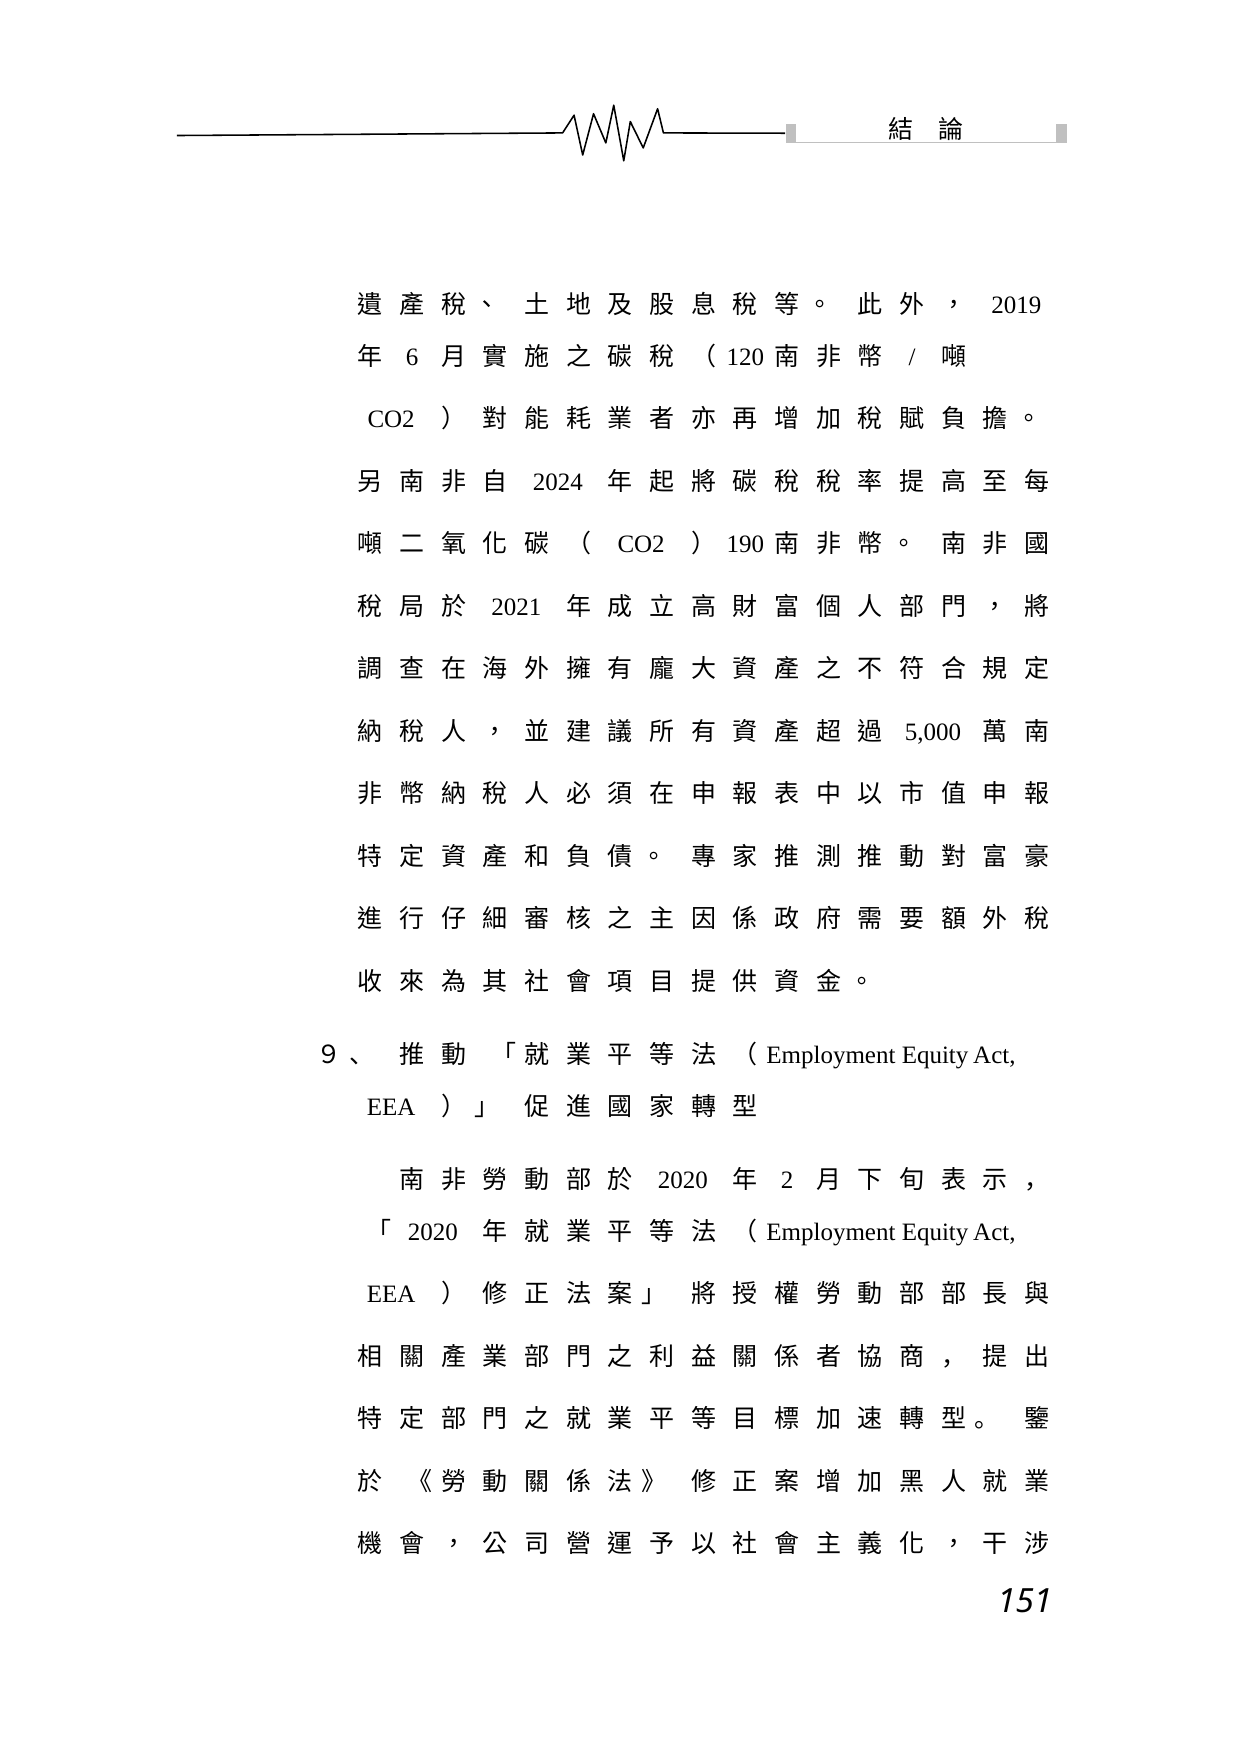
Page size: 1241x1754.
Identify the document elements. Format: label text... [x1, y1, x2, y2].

text 南非勞動部於2020年2月下旬表示，「2020年就業平等法（Employment Equity Act, EEA）修正法案」將授權勞動部部長與相關產業部門之利益關係者協商，提出特定部門之就業平等目標加速轉型。鑒於《勞動關係法》修正案增加黑人就業機會，公司營運予以社會主義化，干涉 [330, 1125, 1058, 1563]
text ９、推動「就業平等法（Employment Equity Act, EEA）」促進國家轉型 [281, 1000, 1058, 1125]
text 遺產稅、土地及股息稅等。此外，2019年6月實施之碳稅（120南非幣/噸CO2）對能耗業者亦再增加稅賦負擔。另南非自2024年起將碳稅稅率提高至每噸二氧化碳（CO2）190南非幣。南非國稅局於2021年成立高財富個人部門，將調查在海外擁有龐大資產之不符合規定納稅人，並建議所有資產超過5,000萬南非幣納稅人必須在申報表中以市值申報特定資產和負債。專家推測推動對富豪進行仔細審核之主因係政府需要額外稅收來為其社會項目提供資金。 [330, 250, 1058, 1000]
